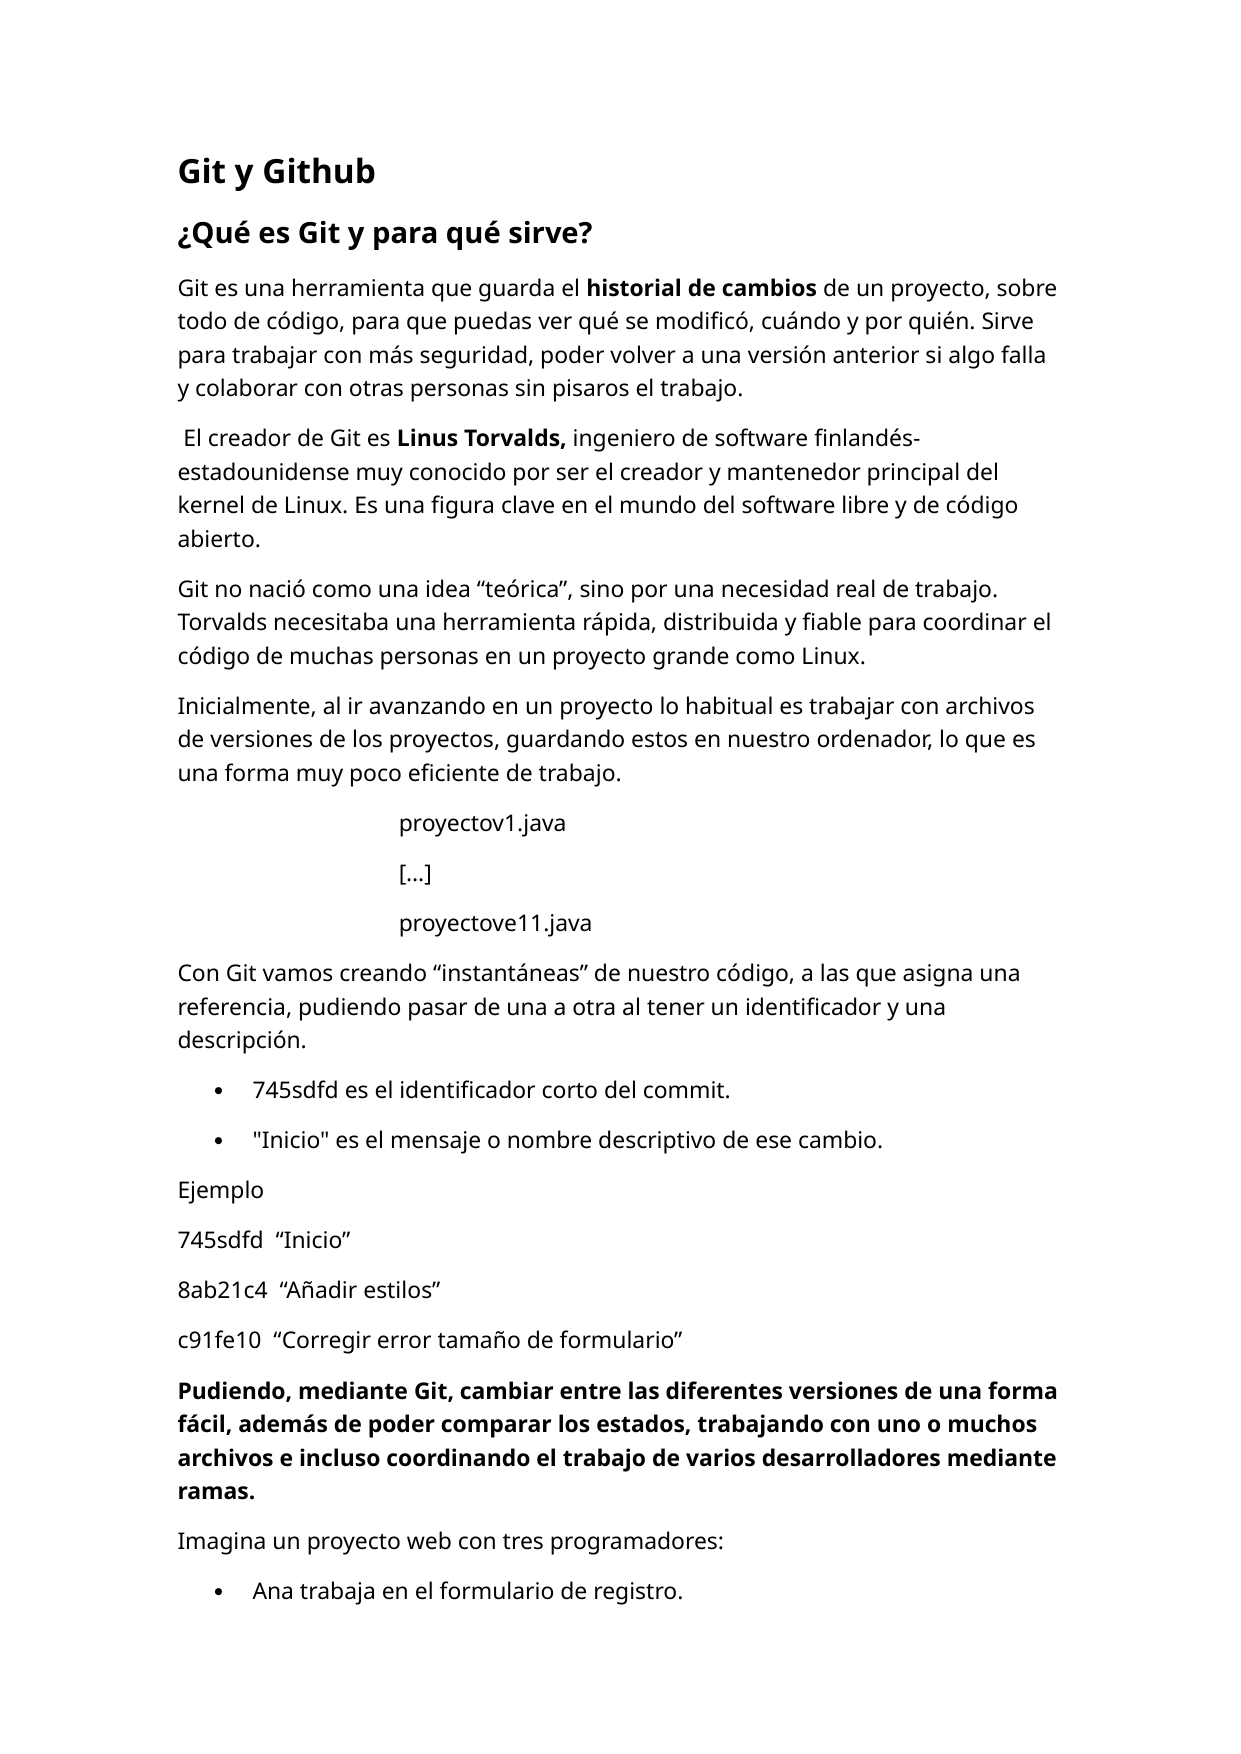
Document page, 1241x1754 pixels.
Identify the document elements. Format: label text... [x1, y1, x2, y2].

text c91fe10 “Corregir error tamaño de formulario” [177, 1324, 1063, 1356]
text proyectov1.java [398, 807, 1063, 838]
text El creador de Git es Linus Torvalds, ingeniero de software finlandés-estadounidense muy conocido por ser el creador y mantenedor principal del kernel de Linux. Es una figura clave en el mundo del software libre y de código abierto. [177, 422, 1063, 554]
list "Inicio" es el mensaje o nombre descriptivo de ese cambio. [215, 1124, 1063, 1155]
text Ejemplo [177, 1174, 1063, 1205]
text 745sdfd “Inicio” [177, 1224, 1063, 1256]
list 745sdfd es el identificador corto del commit. [215, 1074, 1063, 1105]
text Con Git vamos creando “instantáneas” de nuestro código, a las que asigna una referencia, pudiendo pasar de una a otra al tener un identificador y una descripción. [177, 957, 1063, 1055]
text […] [398, 857, 1063, 888]
text proyectove11.java [398, 907, 1063, 938]
text Imagina un proyecto web con tres programadores: [177, 1525, 1063, 1556]
text Git no nació como una idea “teórica”, sino por una necesidad real de trabajo. Torvalds necesitaba una herramienta rápida, distribuida y fiable para coordinar el código de muchas personas en un proyecto grande como Linux. [177, 573, 1063, 671]
text Git es una herramienta que guarda el historial de cambios de un proyecto, sobre todo de código, para que puedas ver qué se modificó, cuándo y por quién. Sirve para trabajar con más seguridad, poder volver a una versión anterior si algo falla y colaborar con otras personas sin pisaros el trabajo. [177, 272, 1063, 403]
text 8ab21c4 “Añadir estilos” [177, 1274, 1063, 1306]
text Git y Github [177, 148, 1063, 193]
text Inicialmente, al ir avanzando en un proyecto lo habitual es trabajar con archivos de versiones de los proyectos, guardando estos en nuestro ordenador, lo que es una forma muy poco eficiente de trabajo. [177, 690, 1063, 788]
list Ana trabaja en el formulario de registro. [215, 1575, 1063, 1606]
text ¿Qué es Git y para qué sirve? [177, 213, 1063, 252]
text Pudiendo, mediante Git, cambiar entre las diferentes versiones de una forma fácil, además de poder comparar los estados, trabajando con uno o muchos archivos e incluso coordinando el trabajo de varios desarrolladores mediante ramas. [177, 1374, 1063, 1506]
